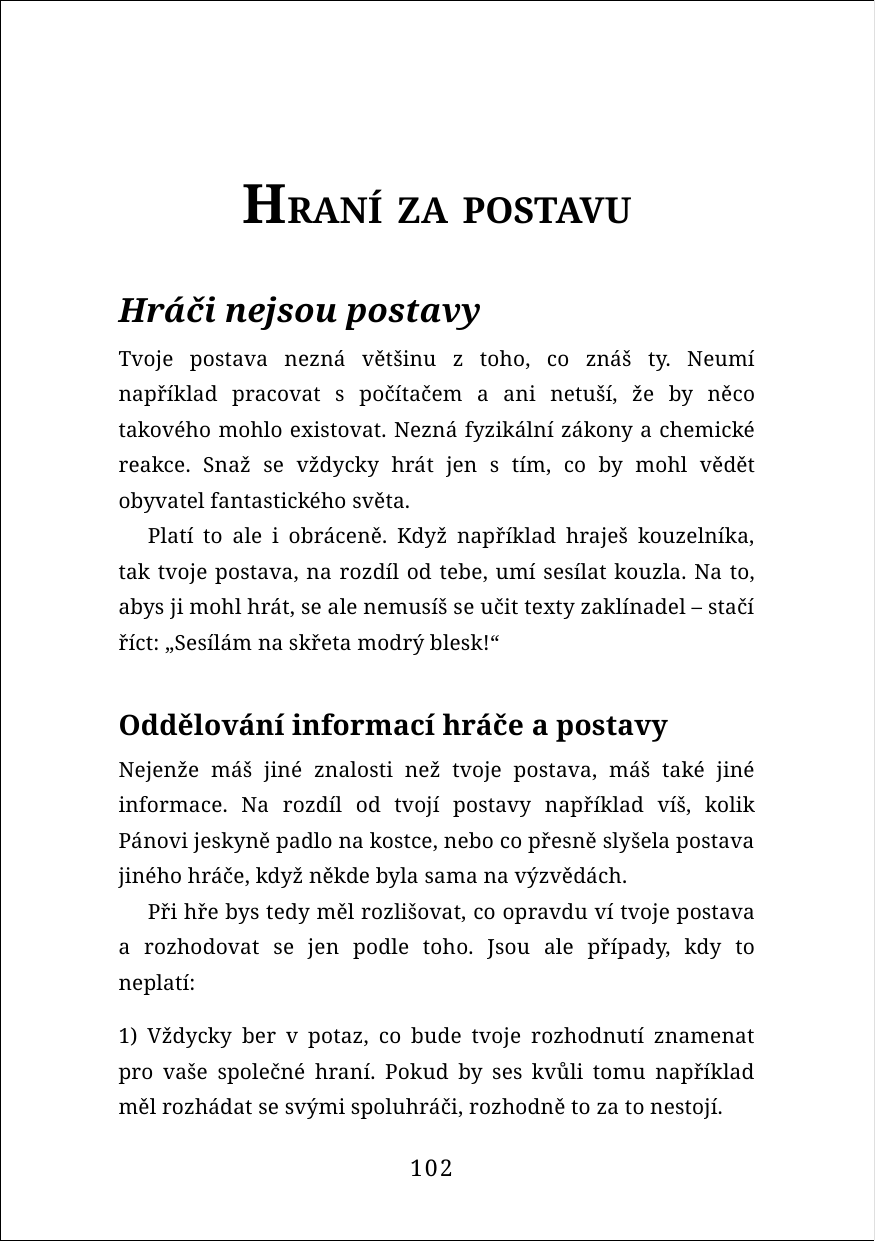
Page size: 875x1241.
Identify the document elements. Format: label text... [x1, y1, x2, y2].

subtitle Hraní za postavu [118, 166, 756, 239]
subtitle Oddělování informací hráče a postavy [118, 705, 756, 743]
subtitle Hráči nejsou postavy [118, 287, 756, 332]
text 1) Vždycky ber v potaz, co bude tvoje rozhodnutí znamenat pro vaše společné hraní. Pokud by ses kvůli tomu například měl rozhádat se svými spoluhráči, rozhodně to za to nestojí. [118, 1021, 756, 1121]
text Nejenže máš jiné znalosti než tvoje postava, máš také jiné informace. Na rozdíl od tvojí postavy například víš, kolik Pánovi jeskyně padlo na kostce, nebo co přesně slyšela postava jiného hráče, když někde byla sama na výzvědách. Při hře bys tedy měl rozlišovat, co opravdu ví tvoje postava a rozhodovat se jen podle toho. Jsou ale případy, kdy to neplatí: [118, 755, 756, 996]
text Tvoje postava nezná většinu z toho, co znáš ty. Neumí například pracovat s počítačem a ani netuší, že by něco takového mohlo existovat. Nezná fyzikální zákony a chemické reakce. Snaž se vždycky hrát jen s tím, co by mohl vědět obyvatel fantastického světa. Platí to ale i obráceně. Když například hraješ kouzelníka, tak tvoje postava, na rozdíl od tebe, umí sesílat kouzla. Na to, abys ji mohl hrát, se ale nemusíš se učit texty zaklínadel – stačí říct: „Sesílám na skřeta modrý blesk!“ [118, 344, 756, 656]
